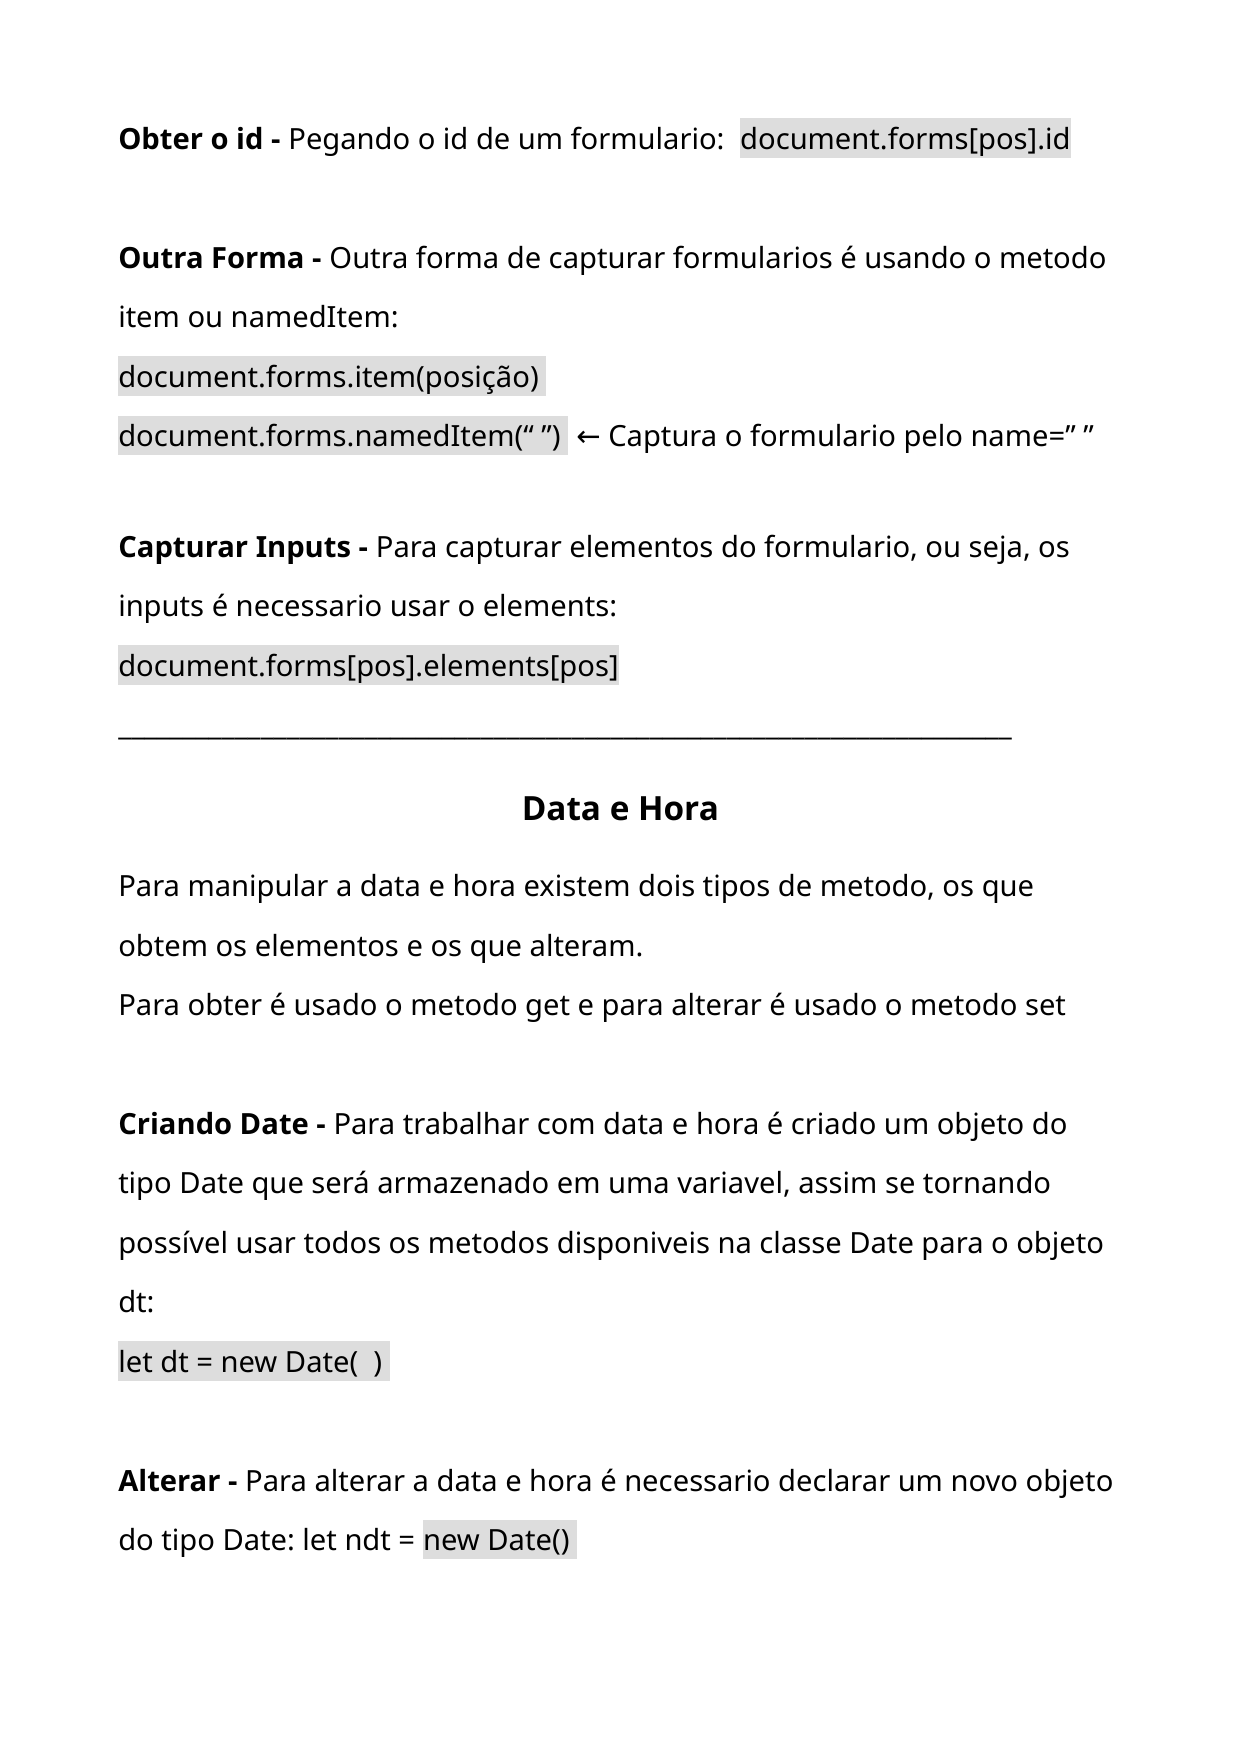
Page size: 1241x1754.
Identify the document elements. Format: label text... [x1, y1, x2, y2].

text Alterar - Para alterar a data e hora é necessario declarar um novo objeto do tipo Date: let ndt = new Date() [118, 1460, 1122, 1559]
text document.forms.item(posição) [118, 356, 1122, 396]
text _____________________________________________________________________ [118, 704, 1122, 744]
text Obter o id - Pegando o id de um formulario: document.forms[pos].id [118, 118, 1122, 158]
text Para manipular a data e hora existem dois tipos de metodo, os que obtem os elementos e os que alteram. [118, 865, 1122, 964]
text Outra Forma - Outra forma de capturar formularios é usando o metodo item ou namedItem: [118, 237, 1122, 336]
text Capturar Inputs - Para capturar elementos do formulario, ou seja, os inputs é necessario usar o elements: document.forms[pos].elements[pos] [118, 526, 1122, 685]
text Para obter é usado o metodo get e para alterar é usado o metodo set [118, 984, 1122, 1024]
text document.forms.namedItem(“ ”) ← Captura o formulario pelo name=” ” [118, 416, 1122, 455]
text Criando Date - Para trabalhar com data e hora é criado um objeto do tipo Date que será armazenado em uma variavel, assim se tornando possível usar todos os metodos disponiveis na classe Date para o objeto dt: [118, 1103, 1122, 1321]
subtitle Data e Hora [118, 785, 1122, 830]
text let dt = new Date( ) [118, 1341, 1122, 1381]
